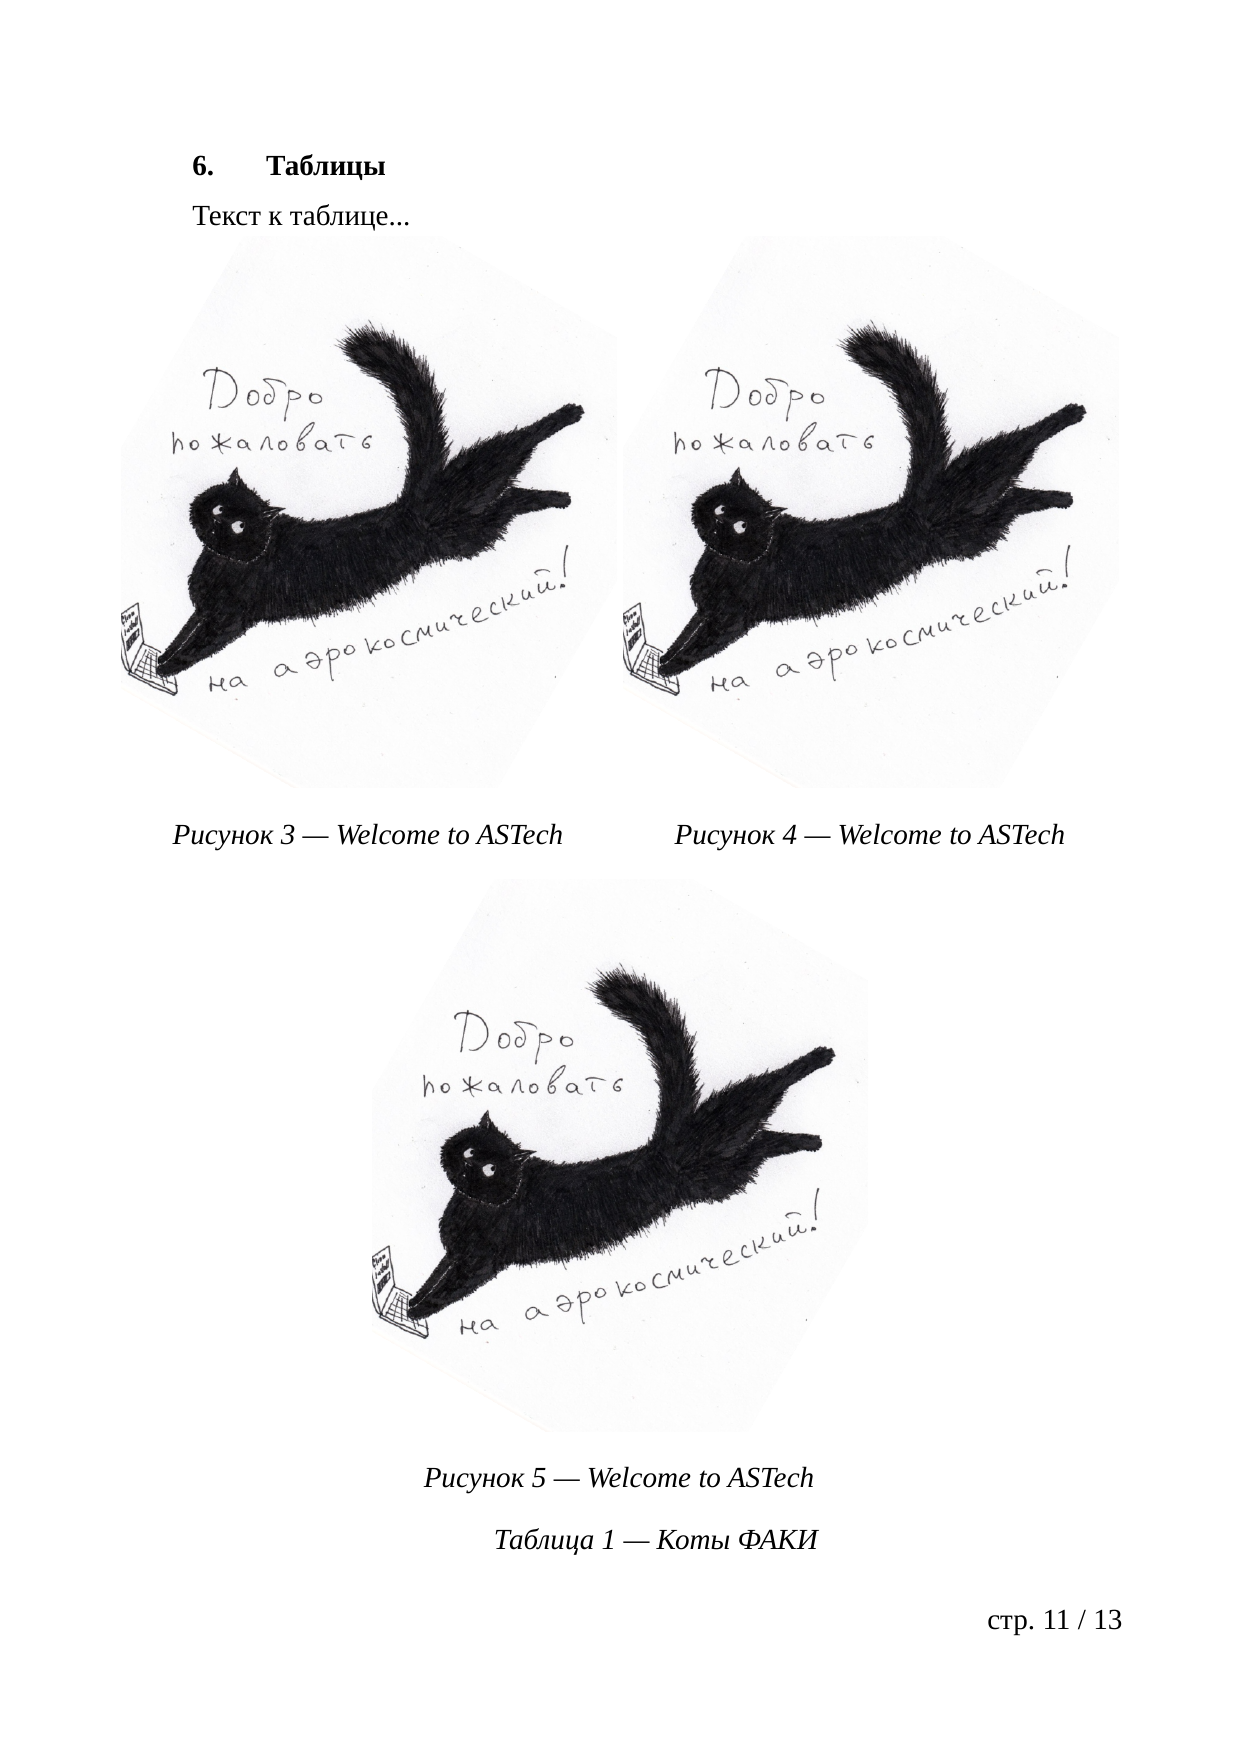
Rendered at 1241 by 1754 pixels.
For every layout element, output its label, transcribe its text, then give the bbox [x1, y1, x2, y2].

picture [372, 879, 869, 1432]
table_header Рисунок 4 — Welcome to ASTech [620, 236, 1122, 879]
table_cell Рисунок 5 — Welcome to ASTech [118, 880, 1122, 1522]
table_header Рисунок 3 — Welcome to ASTech [118, 236, 620, 879]
picture [121, 236, 618, 788]
subtitle Таблицы [118, 148, 1122, 181]
picture [623, 236, 1119, 788]
text Текст к таблице... [118, 198, 1122, 231]
text Таблица 1 — Коты ФАКИ [118, 1522, 1122, 1556]
